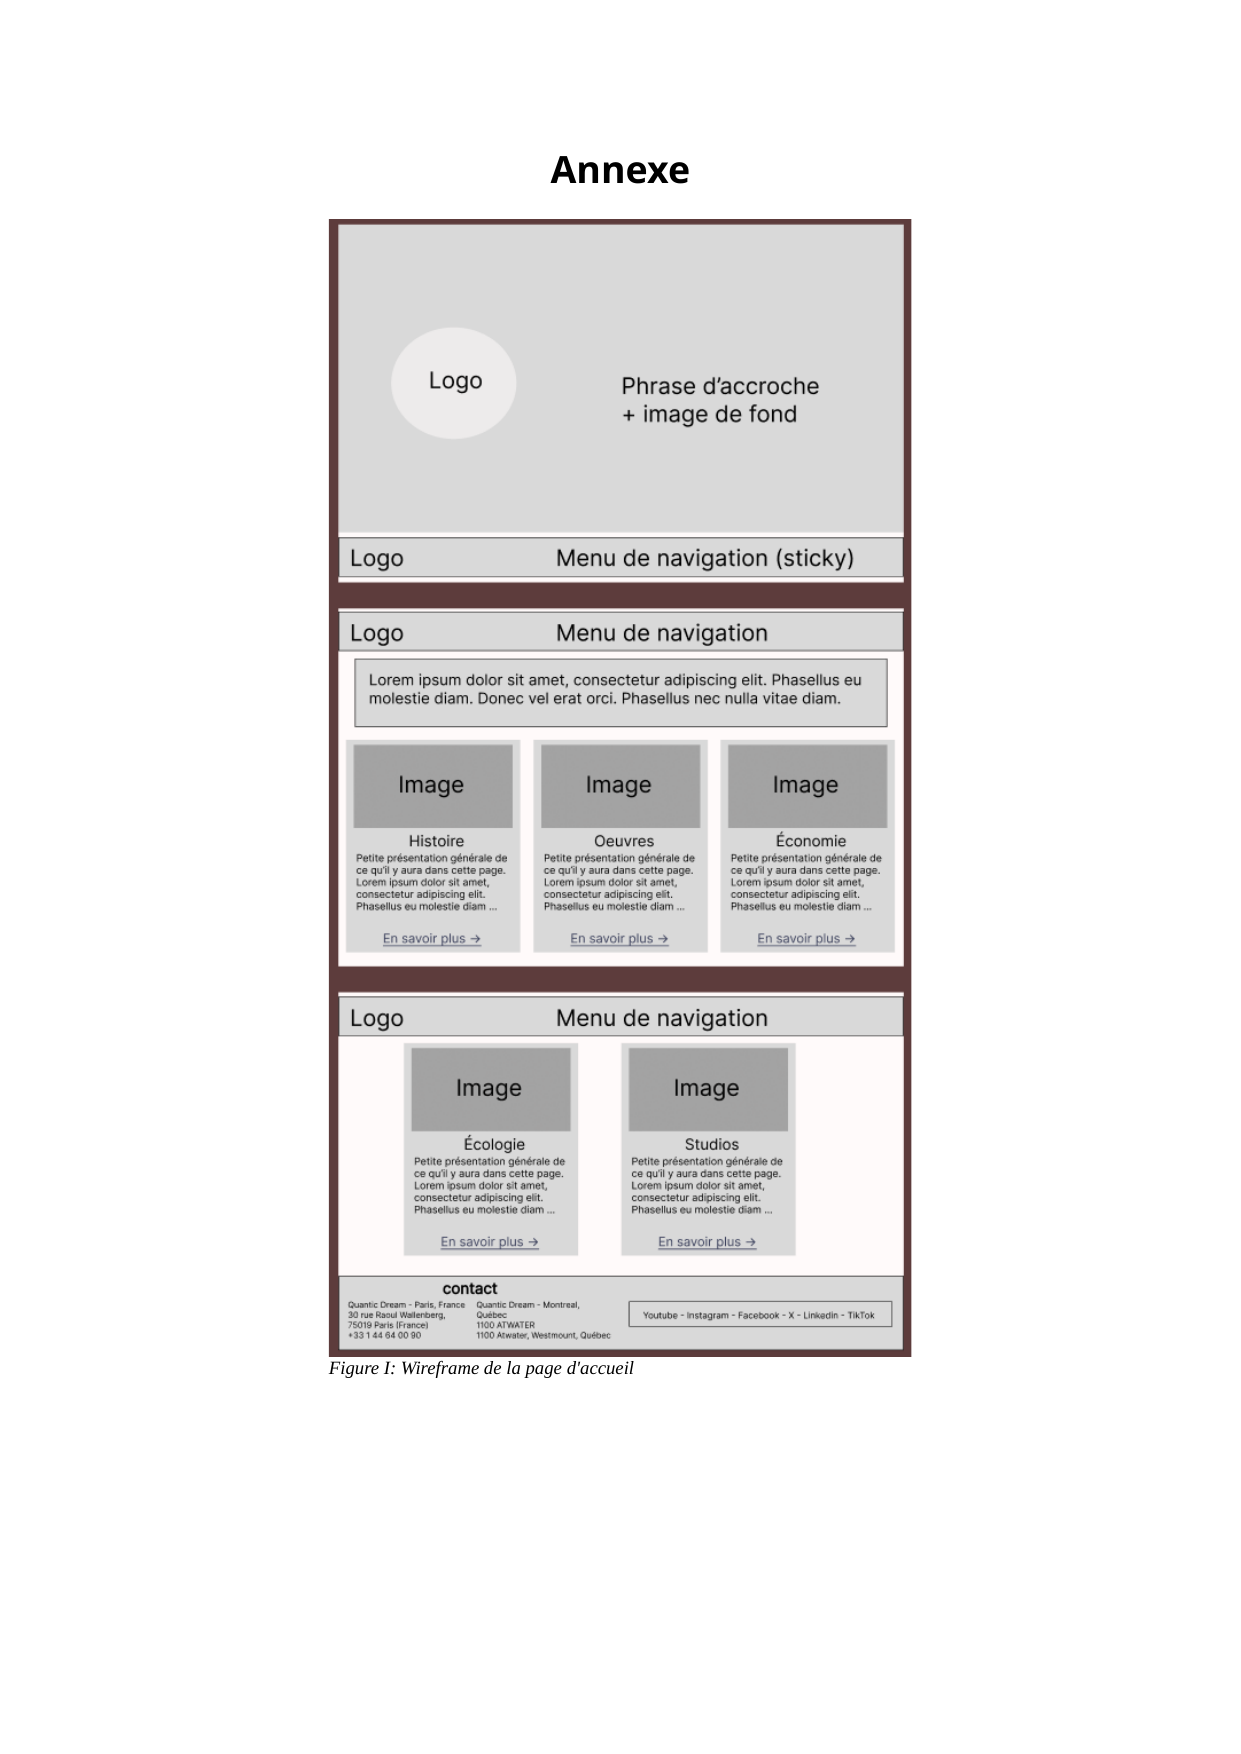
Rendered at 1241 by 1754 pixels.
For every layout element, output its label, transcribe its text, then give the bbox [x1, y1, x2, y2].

picture [328, 219, 912, 1357]
subtitle Annexe [118, 143, 1122, 194]
text Figure I: Wireframe de la page d'accueil [329, 1357, 911, 1379]
